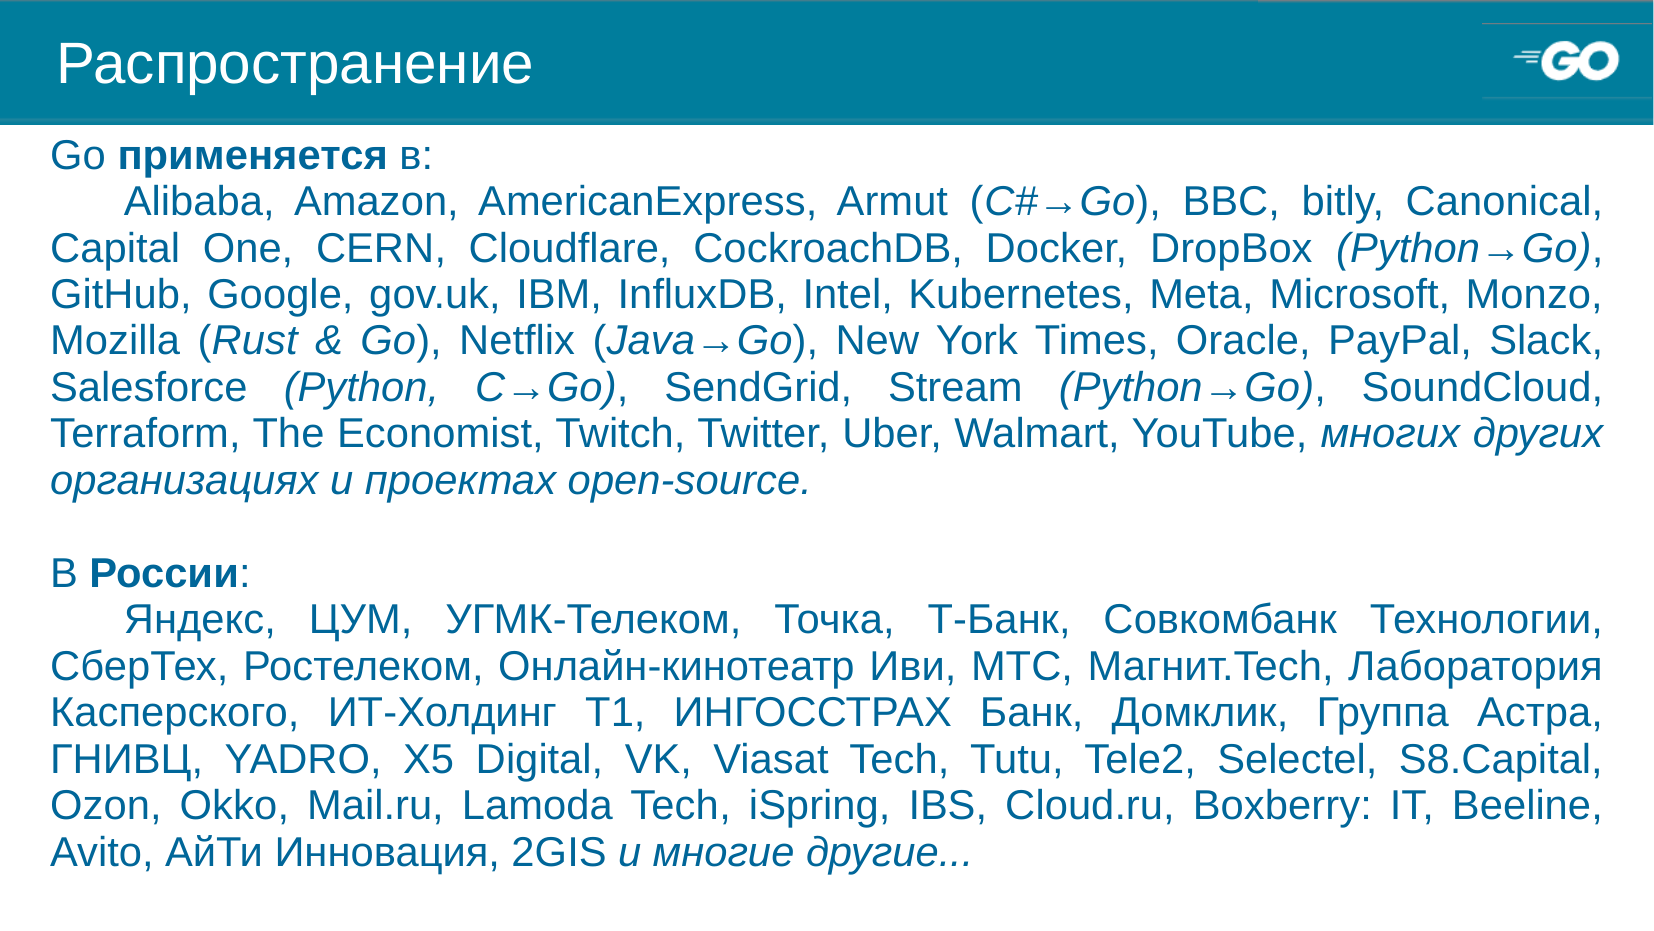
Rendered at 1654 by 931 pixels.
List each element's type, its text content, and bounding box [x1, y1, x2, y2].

picture [1542, 41, 1619, 81]
text_box Go применяется в: Alibaba, Amazon, AmericanExpress, Armut (C#→Go), BBC, bitly, Canonical, Capital One, CERN, Cloudflare, CockroachDB, Docker, DropBox (Python→Go), GitHub, Google, gov.uk, IBM, InfluxDB, Intel, Kubernetes, Meta, Microsoft, Monzo, Mozilla (Rust & Go), Netflix (Java→Go), New York Times, Oracle, PayPal, Slack, Salesforce (Python, C→Go), SendGrid, Stream (Python→Go), SoundCloud, Terraform, The Economist, Twitch, Twitter, Uber, Walmart, YouTube, многих других организациях и проектах open-source. В России: Яндекс, ЦУМ, УГМК-Телеком, Точка, Т-Банк, Совкомбанк Технологии, СберТех, Ростелеком, Онлайн-кинотеатр Иви, МТС, Магнит.Tech, Лаборатория Касперского, ИТ-Холдинг Т1, ИНГОССТРАХ Банк, Домклик, Группа Астра, ГНИВЦ, YADRO, X5 Digital, VK, Viasat Tech, Tutu, Tele2, Selectel, S8.Capital, Ozon, Okko, Mail.ru, Lamoda Tech, iSpring, IBS, Cloud.ru, Boxberry: IT, Beeline, Avito, АйТи Инновация, 2GIS и многие другие... [35, 124, 1619, 929]
text_box Распространение [41, 23, 1495, 104]
